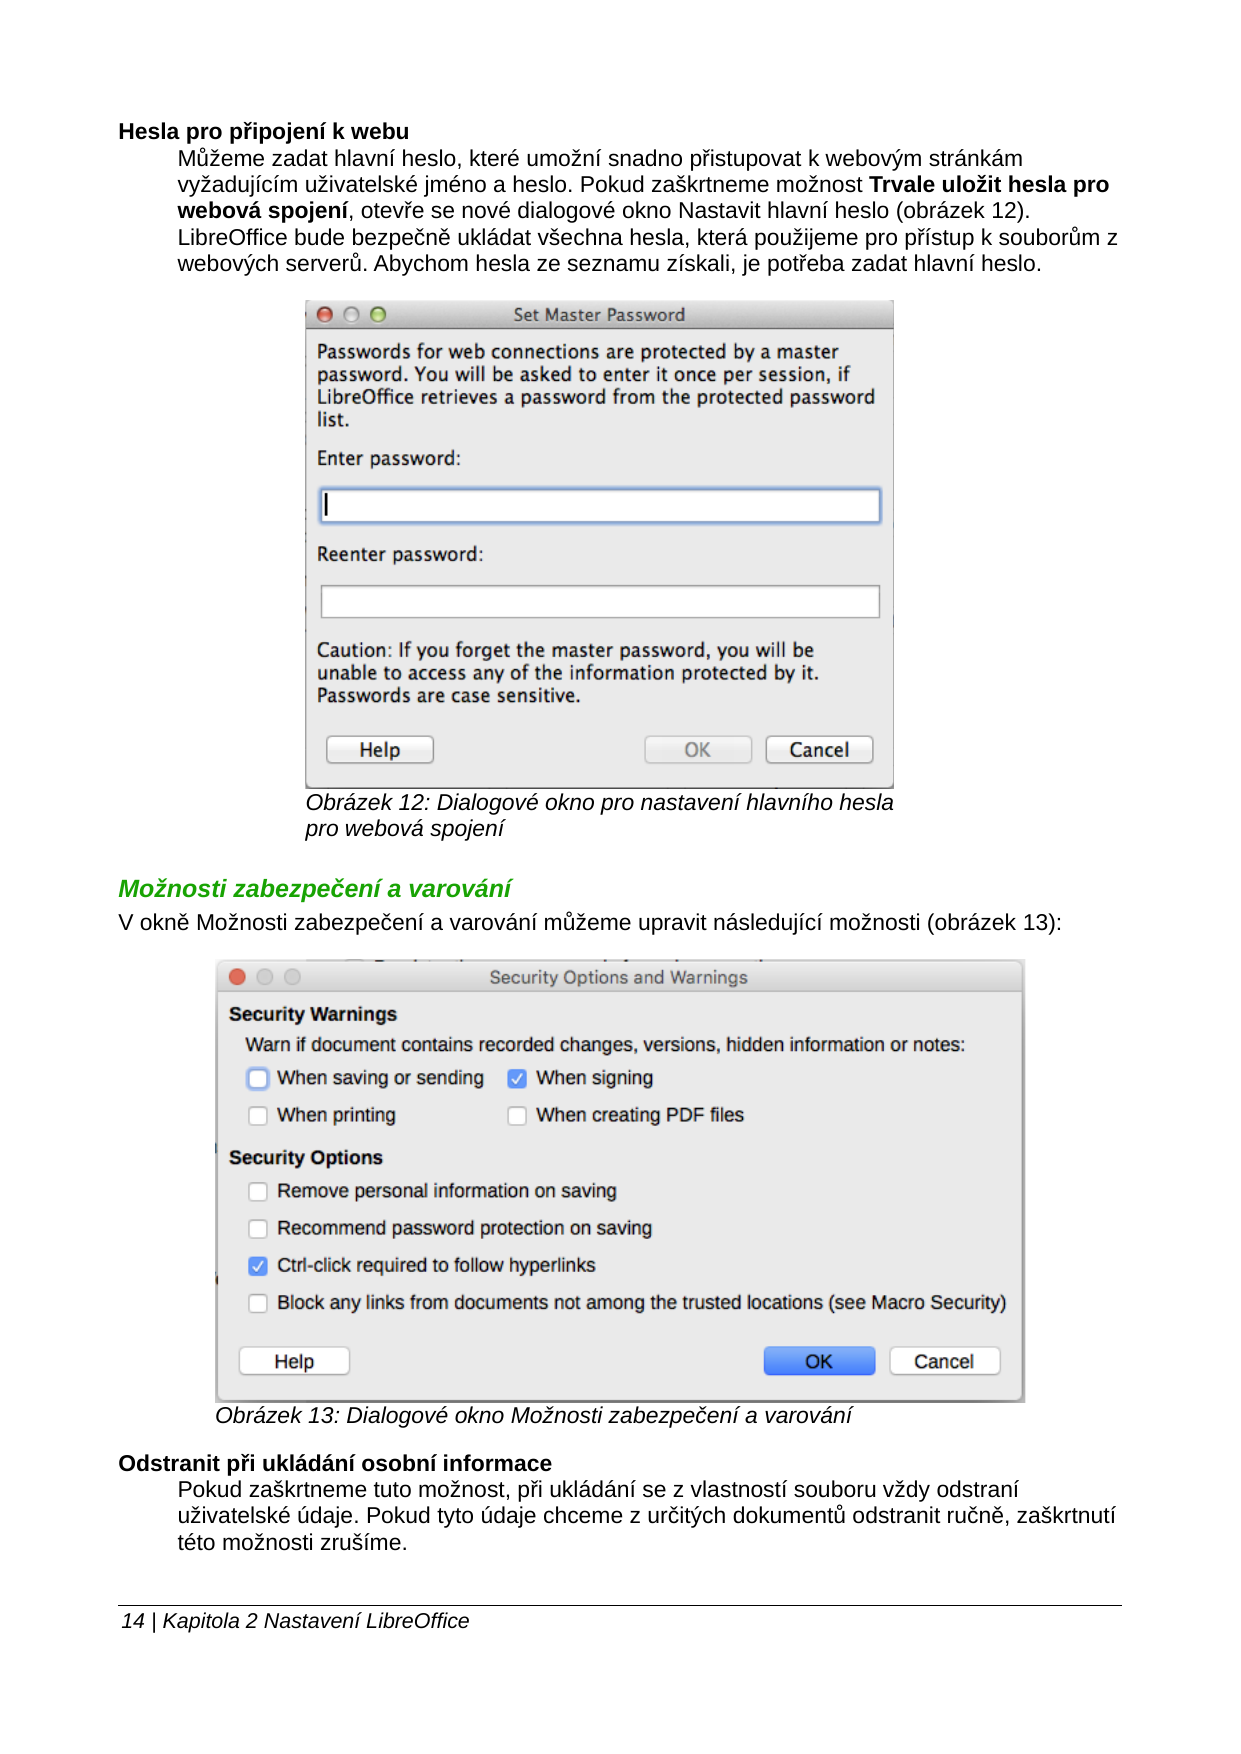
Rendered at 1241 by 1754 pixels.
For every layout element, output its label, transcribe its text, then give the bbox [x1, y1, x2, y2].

text Obrázek 13 : Dialogové okno Možnosti zabezpečení a varování [215, 1403, 1025, 1429]
subtitle Možnosti zabezpečení a varování [118, 874, 1122, 902]
text Obrázek 12 : Dialogové okno pro nastavení hlavního hesla pro webová spojení [305, 788, 935, 841]
picture [305, 300, 894, 789]
text Můžeme zadat hlavní heslo, které umožní snadno přistupovat k webovým stránkám vyžadujícím uživatelské jméno a heslo. Pokud zaškrtneme možnost Trvale uložit hesla pro webová spojení, otevře se nové dialogové okno Nastavit hlavní heslo (obrázek 12). LibreOffice bude bezpečně ukládat všechna hesla, která použijeme pro přístup k souborům z webových serverů. Abychom hesla ze seznamu získali, je potřeba zadat hlavní heslo. [177, 144, 1122, 276]
text Hesla pro připojení k webu [118, 118, 1122, 144]
picture [215, 959, 1026, 1403]
text V okně Možnosti zabezpečení a varování můžeme upravit následující možnosti (obrázek 13): [118, 908, 1122, 935]
text Pokud zaškrtneme tuto možnost, při ukládání se z vlastností souboru vždy odstraní uživatelské údaje. Pokud tyto údaje chceme z určitých dokumentů odstranit ručně, zaškrtnutí této možnosti zrušíme. [177, 1476, 1122, 1555]
text Odstranit při ukládání osobní informace [118, 1449, 1122, 1476]
